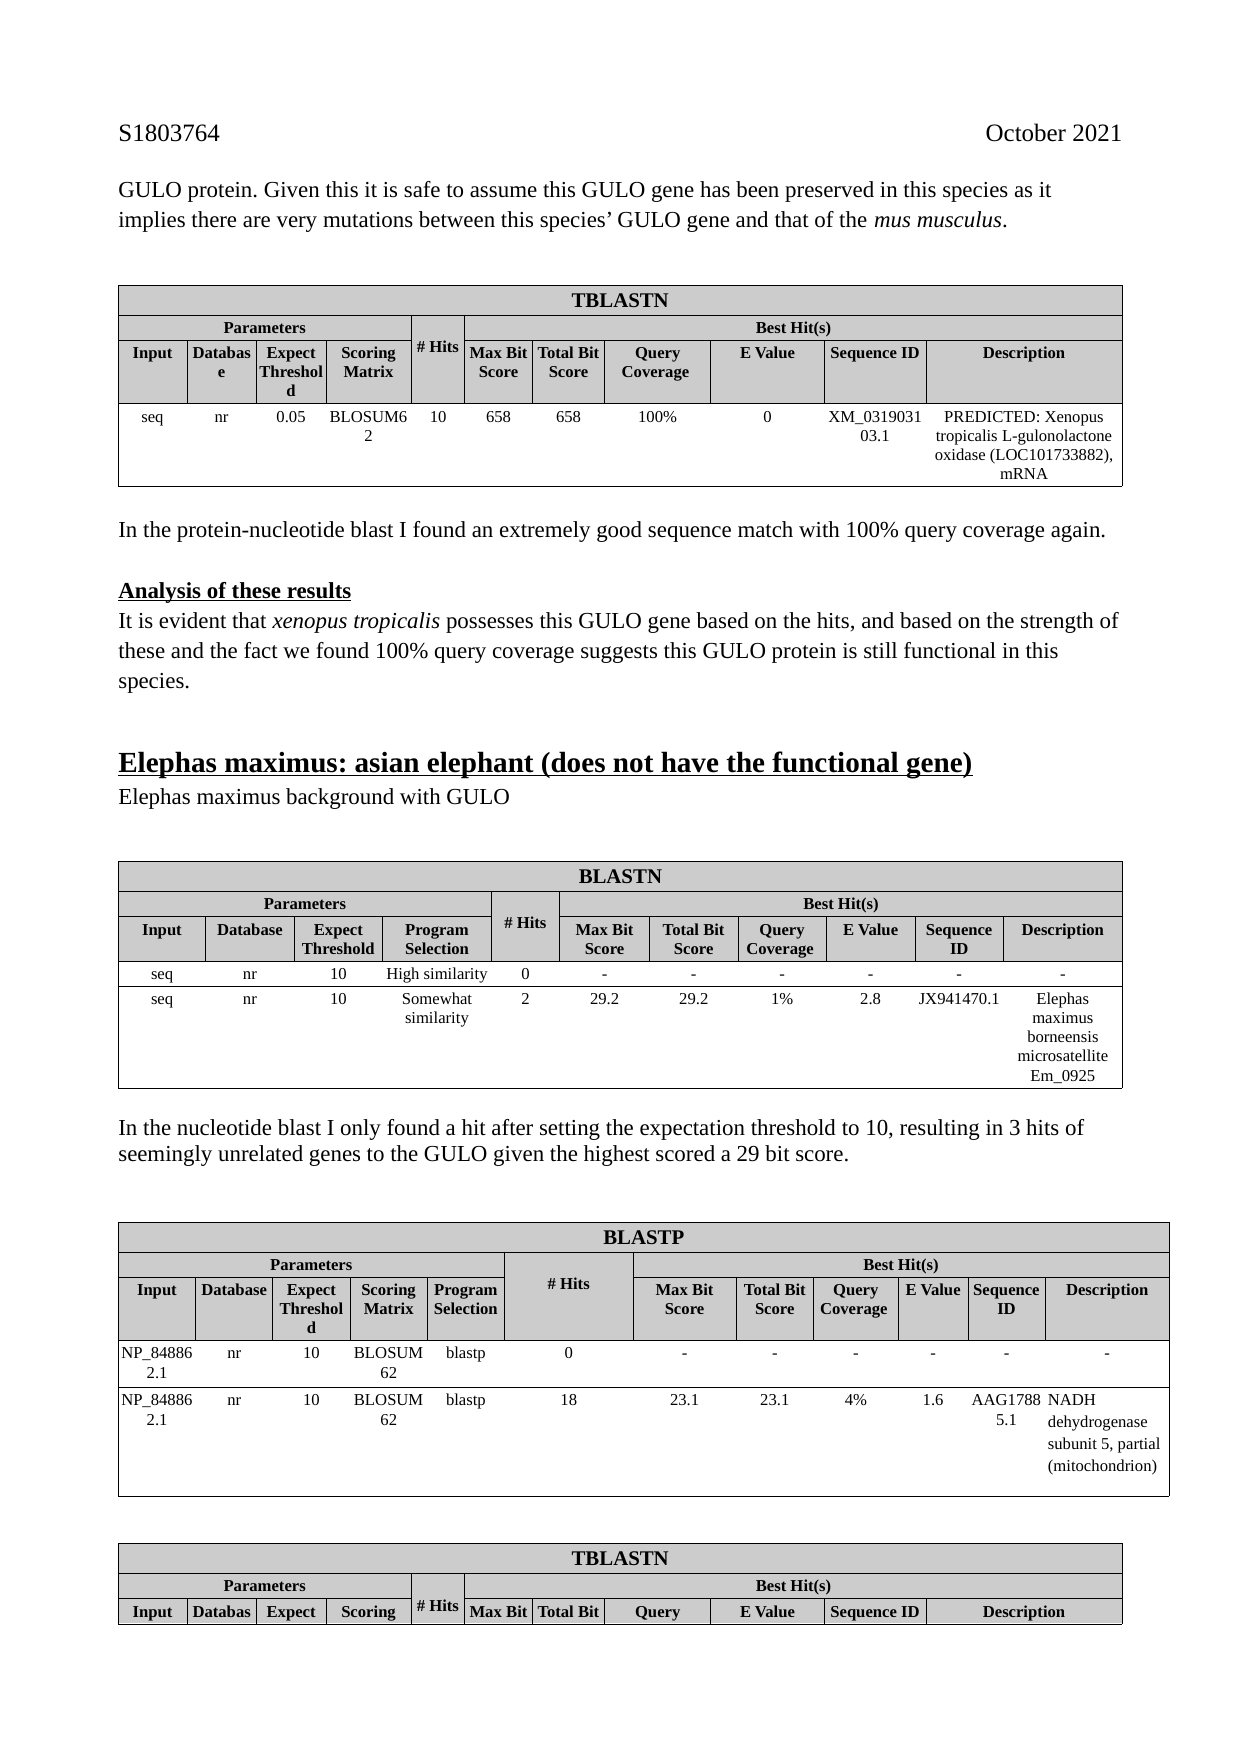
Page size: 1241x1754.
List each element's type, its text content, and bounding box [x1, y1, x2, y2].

table_cell Description [1046, 1278, 1169, 1340]
table_cell Program Selection [383, 917, 491, 961]
table_cell nr [187, 404, 256, 486]
table_cell Sequence ID [916, 917, 1003, 961]
table_cell Input [119, 1599, 187, 1623]
table_cell NP_848862.1 [119, 1388, 195, 1496]
table_cell Sequence ID [969, 1278, 1045, 1340]
table_cell 29.2 [649, 987, 738, 1087]
table_cell 0 [491, 962, 559, 986]
table_cell 0 [504, 1341, 633, 1387]
table_cell Best Hit(s) [465, 316, 1122, 340]
table_cell E Value [711, 341, 824, 403]
table_cell - [1003, 962, 1122, 986]
table_cell Database [206, 917, 294, 961]
table_cell 4% [813, 1388, 898, 1496]
table_cell 1.6 [898, 1388, 968, 1496]
table_cell - [738, 962, 826, 986]
table_cell 29.2 [559, 987, 649, 1087]
table_cell Sequence ID [825, 341, 926, 403]
text In the protein-nucleotide blast I found an extremely good sequence match with 100% query coverage again. Analysis of these results It is evident that xenopus tropicalis possesses this GULO gene based on the hits, and based on the strength of these and the fact we found 100% query coverage suggests this GULO protein is still functional in this species. [118, 487, 1122, 727]
table_cell Total Bit [533, 1599, 604, 1623]
table_cell 18 [504, 1388, 633, 1496]
table_cell BLOSUM62 [350, 1341, 427, 1387]
table_cell 2.8 [826, 987, 915, 1087]
table_cell Max Bit Score [634, 1278, 736, 1340]
table_cell - [898, 1341, 968, 1387]
table_cell Query Coverage [739, 917, 826, 961]
table_cell Database [196, 1278, 272, 1340]
table_cell - [826, 962, 915, 986]
table_cell 10 [411, 404, 464, 486]
table_cell Input [119, 341, 187, 403]
table_cell Max Bit Score [465, 341, 532, 403]
table_cell - [813, 1341, 898, 1387]
table_cell 10 [294, 962, 382, 986]
table_cell # Hits [505, 1253, 633, 1340]
table_cell Input [119, 917, 205, 961]
table_cell NP_848862.1 [119, 1341, 195, 1387]
table_cell Scoring [327, 1599, 411, 1623]
table_cell - [649, 962, 738, 986]
table_cell JX941470.1 [915, 987, 1003, 1087]
table_cell seq [119, 404, 187, 486]
table_cell # Hits [412, 1574, 464, 1623]
table_cell Scoring Matrix [327, 341, 411, 403]
table_cell Somewhat similarity [383, 987, 491, 1087]
table_cell - [736, 1341, 813, 1387]
table_cell Best Hit(s) [465, 1574, 1122, 1598]
table_cell 2 [491, 987, 559, 1087]
table_cell Query Coverage [814, 1278, 898, 1340]
table_cell 0 [710, 404, 824, 486]
table_cell Expect [257, 1599, 326, 1623]
text Elephas maximus: asian elephant (does not have the functional gene) Elephas maximus background with GULO [118, 746, 1122, 842]
table_cell NADH dehydrogenase subunit 5, partial (mitochondrion) [1045, 1388, 1169, 1496]
table_cell seq [119, 962, 205, 986]
table_cell 10 [273, 1341, 350, 1387]
table_cell 658 [532, 404, 604, 486]
table_cell - [1045, 1341, 1169, 1387]
table_cell E Value [827, 917, 915, 961]
table_cell Elephas maximus borneensis microsatellite Em_0925 [1003, 987, 1122, 1087]
table_cell nr [205, 987, 294, 1087]
table_cell Total Bit Score [650, 917, 738, 961]
table_cell 23.1 [736, 1388, 813, 1496]
table_cell Sequence ID [825, 1599, 926, 1623]
table_cell Parameters [119, 892, 491, 916]
table_cell blastp [427, 1388, 504, 1496]
table_header TBLASTN [119, 286, 1122, 315]
table_cell Parameters [119, 1253, 504, 1277]
text GULO protein. Given this it is safe to assume this GULO gene has been preserved in this species as it implies there are very mutations between this species’ GULO gene and that of the mus musculus. [118, 176, 1122, 266]
table_cell 658 [465, 404, 532, 486]
table_cell nr [195, 1388, 272, 1496]
table_cell 10 [273, 1388, 350, 1496]
table_cell Description [927, 341, 1122, 403]
table_cell seq [119, 987, 205, 1087]
table_cell Input [119, 1278, 195, 1340]
table_cell Expect Threshold [295, 917, 382, 961]
table_header BLASTP [119, 1223, 1169, 1252]
table_cell Query [605, 1599, 710, 1623]
table_cell 23.1 [633, 1388, 736, 1496]
table_cell PREDICTED: Xenopus tropicalis L-gulonolactone oxidase (LOC101733882), mRNA [926, 404, 1122, 486]
table_cell Databas [188, 1599, 256, 1623]
table_cell Scoring Matrix [351, 1278, 427, 1340]
table_cell Query Coverage [605, 341, 710, 403]
table_cell Max Bit [465, 1599, 532, 1623]
table_cell AAG17885.1 [968, 1388, 1045, 1496]
text In the nucleotide blast I only found a hit after setting the expectation threshold to 10, resulting in 3 hits of seemingly unrelated genes to the GULO given the highest scored a 29 bit score. [118, 1089, 1122, 1222]
table_cell Database [188, 341, 256, 403]
table_header TBLASTN [119, 1544, 1122, 1573]
table_cell - [633, 1341, 736, 1387]
table_cell Best Hit(s) [634, 1253, 1169, 1277]
table_cell - [915, 962, 1003, 986]
table_cell XM_031903103.1 [824, 404, 926, 486]
table_cell 0.05 [256, 404, 326, 486]
table_cell nr [195, 1341, 272, 1387]
table_cell Max Bit Score [560, 917, 649, 961]
table_cell blastp [427, 1341, 504, 1387]
table_cell nr [205, 962, 294, 986]
table_cell E Value [899, 1278, 968, 1340]
table_cell Description [1004, 917, 1122, 961]
table_cell 10 [294, 987, 382, 1087]
table_cell Total Bit Score [533, 341, 604, 403]
table_cell High similarity [383, 962, 491, 986]
table_cell 1% [738, 987, 826, 1087]
table_cell Parameters [119, 1574, 411, 1598]
table_cell BLOSUM62 [326, 404, 411, 486]
table_header BLASTN [119, 862, 1122, 891]
table_cell # Hits [492, 892, 559, 961]
table_cell Total Bit Score [737, 1278, 813, 1340]
table_cell 100% [604, 404, 710, 486]
table_cell BLOSUM62 [350, 1388, 427, 1496]
table_cell Best Hit(s) [560, 892, 1122, 916]
table_cell Program Selection [428, 1278, 504, 1340]
table_cell - [559, 962, 649, 986]
table_cell # Hits [412, 316, 464, 403]
table_cell Expect Threshold [273, 1278, 350, 1340]
table_cell Expect Threshold [257, 341, 326, 403]
table_cell Parameters [119, 316, 411, 340]
table_cell Description [927, 1599, 1122, 1623]
table_cell E Value [711, 1599, 824, 1623]
table_cell - [968, 1341, 1045, 1387]
